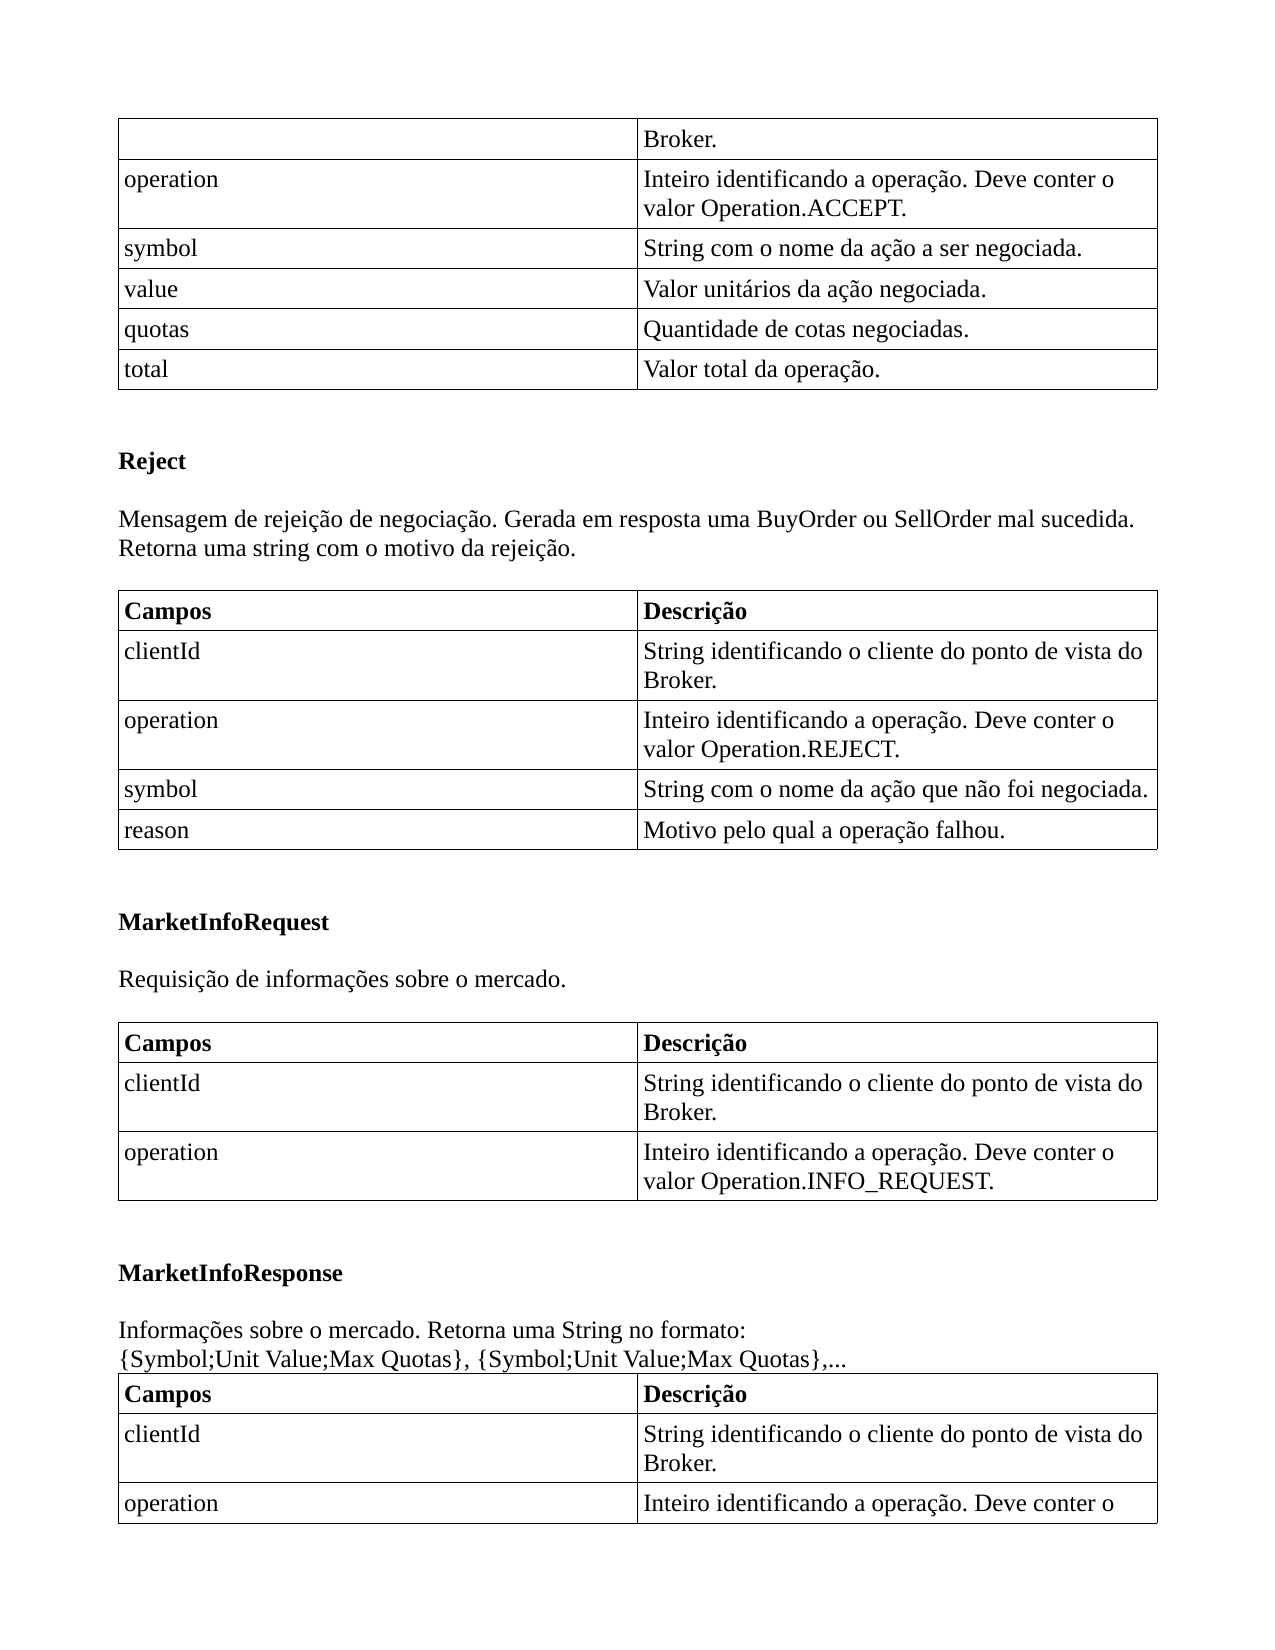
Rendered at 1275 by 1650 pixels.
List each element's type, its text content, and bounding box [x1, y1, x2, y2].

table_cell reason [119, 810, 637, 849]
table_cell Inteiro identificando a operação. Deve conter o [638, 1483, 1157, 1522]
table_header Descrição [638, 1023, 1157, 1062]
table_cell String com o nome da ação a ser negociada. [638, 229, 1157, 268]
table_cell Broker. [638, 119, 1157, 158]
table_cell operation [119, 1132, 637, 1200]
table_header Campos [119, 1374, 637, 1413]
table_cell symbol [119, 770, 637, 809]
table_cell clientId [119, 1414, 637, 1482]
text MarketInfoRequest [118, 907, 1157, 936]
text {Symbol;Unit Value;Max Quotas}, {Symbol;Unit Value;Max Quotas},... [118, 1344, 1157, 1373]
text Informações sobre o mercado. Retorna uma String no formato: [118, 1315, 1157, 1344]
text Mensagem de rejeição de negociação. Gerada em resposta uma BuyOrder ou SellOrder mal sucedida. Retorna uma string com o motivo da rejeição. [118, 504, 1157, 561]
table_cell operation [119, 160, 637, 227]
table_cell Quantidade de cotas negociadas. [638, 309, 1157, 348]
table_cell String identificando o cliente do ponto de vista do Broker. [638, 631, 1157, 699]
text Requisição de informações sobre o mercado. [118, 964, 1157, 993]
text MarketInfoResponse [118, 1258, 1157, 1287]
table_cell total [119, 350, 637, 389]
table_cell Inteiro identificando a operação. Deve conter o valor Operation.REJECT. [638, 701, 1157, 768]
table_cell Motivo pelo qual a operação falhou. [638, 810, 1157, 849]
table_cell clientId [119, 631, 637, 699]
table_cell quotas [119, 309, 637, 348]
table_cell String identificando o cliente do ponto de vista do Broker. [638, 1063, 1157, 1131]
table_cell [119, 119, 637, 158]
table_cell Inteiro identificando a operação. Deve conter o valor Operation.INFO_REQUEST. [638, 1132, 1157, 1200]
table_header Descrição [638, 1374, 1157, 1413]
table_cell operation [119, 701, 637, 768]
table_cell Valor total da operação. [638, 350, 1157, 389]
table_cell String identificando o cliente do ponto de vista do Broker. [638, 1414, 1157, 1482]
table_header Campos [119, 591, 637, 630]
table_cell operation [119, 1483, 637, 1522]
text Reject [118, 446, 1157, 475]
table_cell clientId [119, 1063, 637, 1131]
table_cell Inteiro identificando a operação. Deve conter o valor Operation.ACCEPT. [638, 160, 1157, 227]
table_cell Valor unitários da ação negociada. [638, 269, 1157, 308]
table_header Descrição [638, 591, 1157, 630]
table_cell symbol [119, 229, 637, 268]
table_cell String com o nome da ação que não foi negociada. [638, 770, 1157, 809]
table_header Campos [119, 1023, 637, 1062]
table_cell value [119, 269, 637, 308]
